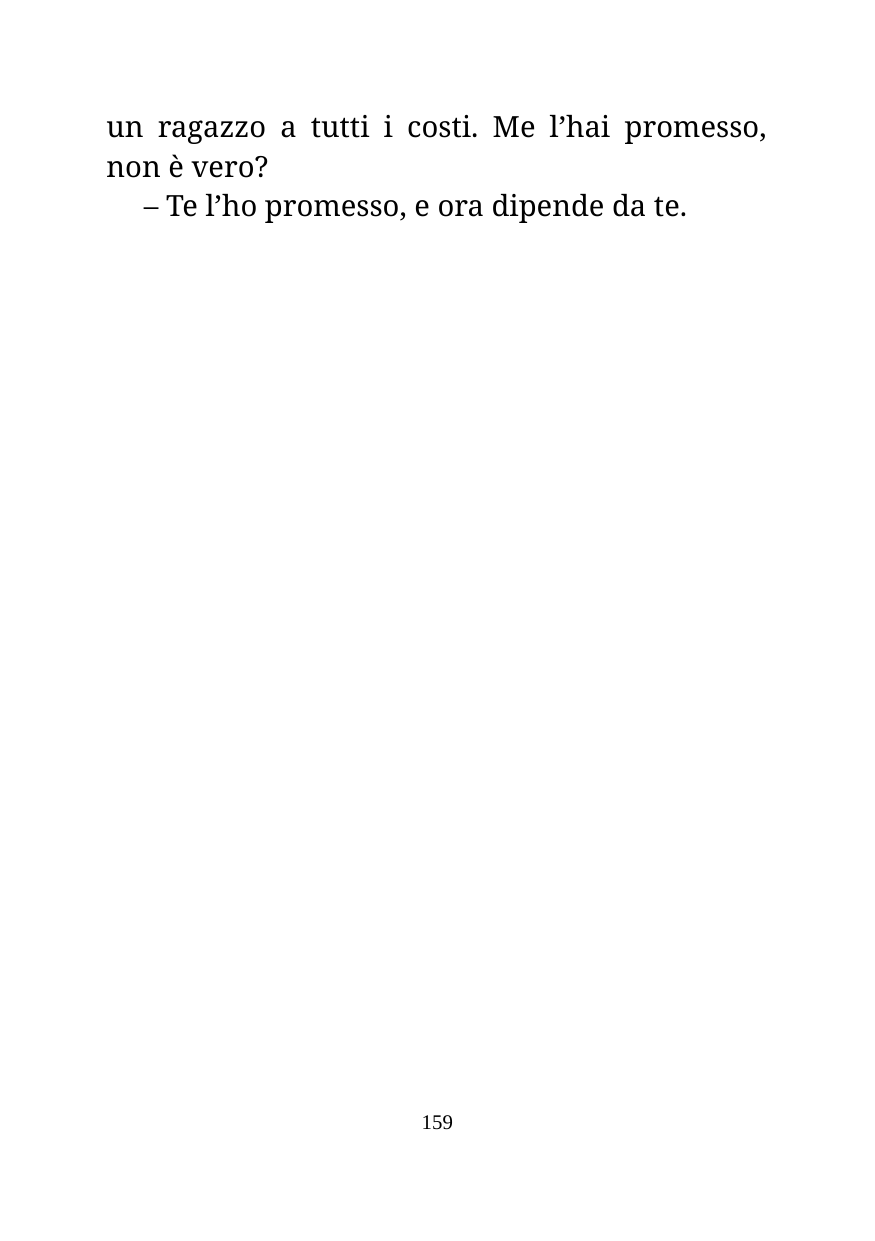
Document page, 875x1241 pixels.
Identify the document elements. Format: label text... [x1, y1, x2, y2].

text un ragazzo a tutti i costi. Me l’hai promesso, non è vero? [106, 106, 768, 186]
text – Te l’ho promesso, e ora dipende da te. [106, 186, 768, 225]
